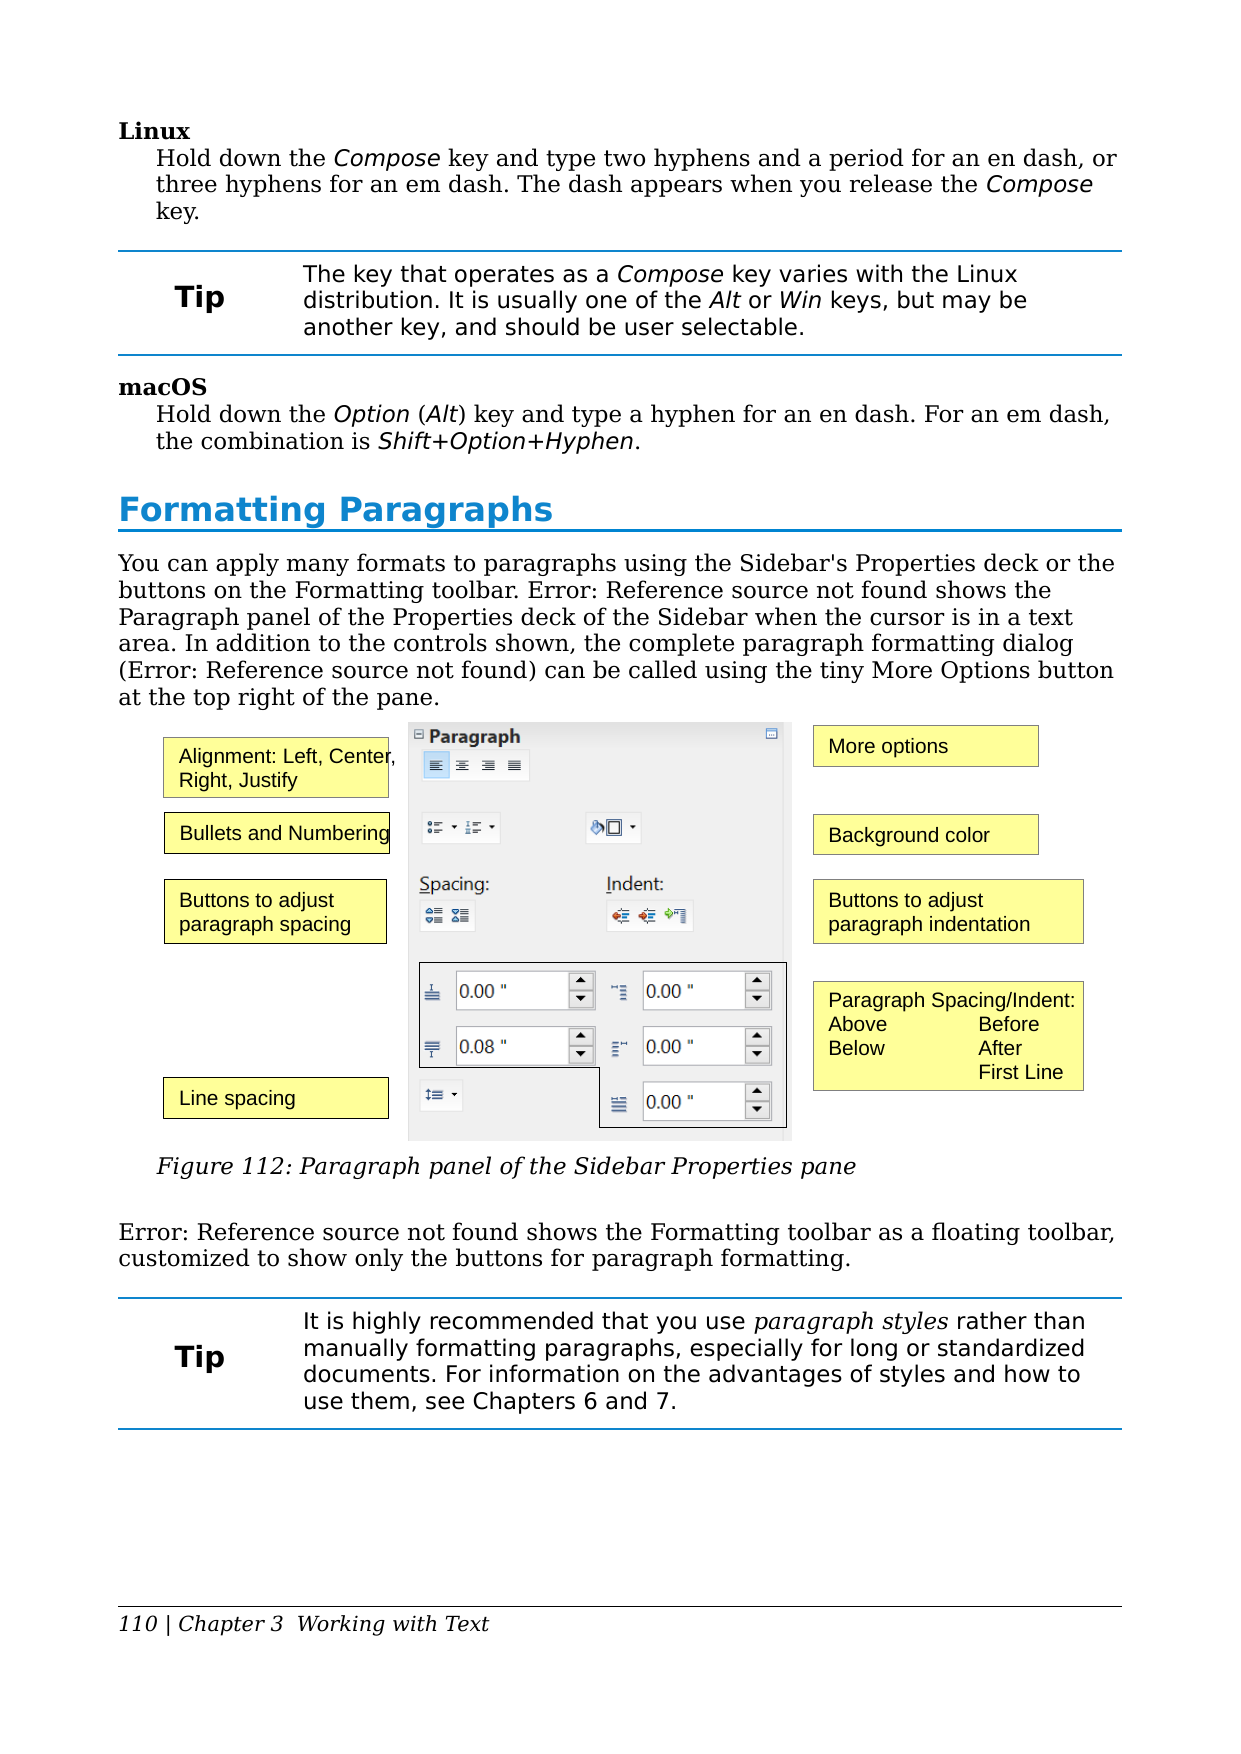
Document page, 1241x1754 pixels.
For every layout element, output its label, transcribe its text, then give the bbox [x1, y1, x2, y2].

picture [408, 722, 792, 1141]
text You can apply many formats to paragraphs using the Sidebar's Properties deck or the buttons on the Formatting toolbar. Error: Reference source not found shows the Paragraph panel of the Properties deck of the Sidebar when the cursor is in a text area. In addition to the controls shown, the complete paragraph formatting dialog (Error: Reference source not found) can be called using the tiny More Options button at the top right of the pane. [118, 550, 1122, 710]
table_header Tip [118, 252, 281, 354]
text Error: Reference source not found shows the Formatting toolbar as a floating toolbar, customized to show only the buttons for paragraph formatting. [118, 1219, 1122, 1272]
text Hold down the Compose key and type two hyphens and a period for an en dash, or three hyphens for an em dash. The dash appears when you release the Compose key. [156, 145, 1122, 225]
text Figure 112: Paragraph panel of the Sidebar Properties pane [157, 1153, 1084, 1180]
text macOS [118, 374, 1122, 401]
subtitle Formatting Paragraphs [118, 491, 1122, 529]
table_header The key that operates as a Compose key varies with the Linux distribution. It is usually one of the Alt or Win keys, but may be another key, and should be user selectable. [281, 252, 1122, 354]
table_header It is highly recommended that you use paragraph styles rather than manually formatting paragraphs, especially for long or standardized documents. For information on the advantages of styles and how to use them, see Chapters 6 and 7. [281, 1299, 1122, 1428]
text Hold down the Option (Alt) key and type a hyphen for an en dash. For an em dash, the combination is Shift+Option+Hyphen. [156, 401, 1122, 454]
text Linux [118, 118, 1122, 145]
table_header Tip [118, 1299, 281, 1428]
